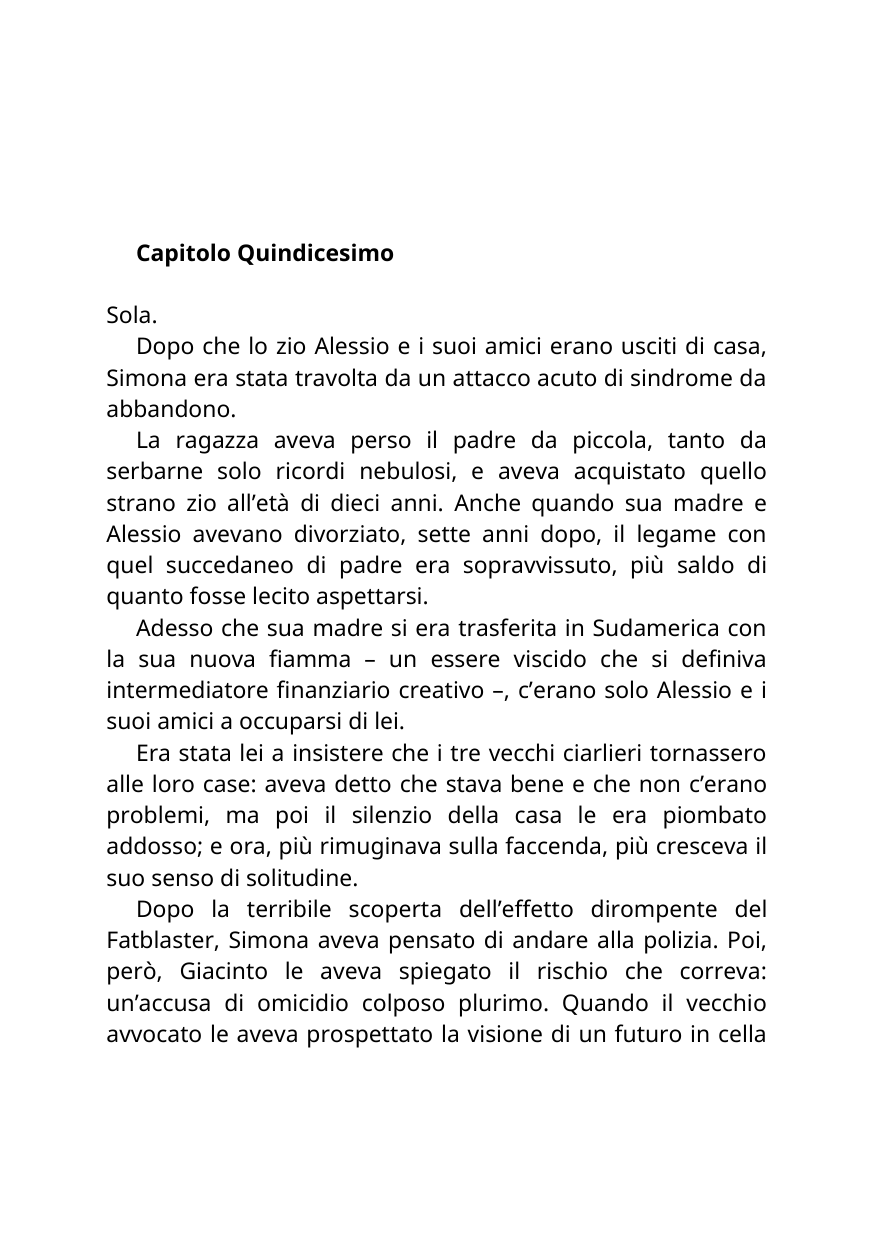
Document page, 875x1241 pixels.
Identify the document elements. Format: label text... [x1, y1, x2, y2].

text Dopo che lo zio Alessio e i suoi amici erano usciti di casa, Simona era stata travolta da un attacco acuto di sindrome da abbandono. [106, 330, 768, 424]
text Dopo la terribile scoperta dell’effetto dirompente del Fatblaster, Simona aveva pensato di andare alla polizia. Poi, però, Giacinto le aveva spiegato il rischio che correva: un’accusa di omicidio colposo plurimo. Quando il vecchio avvocato le aveva prospettato la visione di un futuro in cella [106, 893, 768, 1049]
text Adesso che sua madre si era trasferita in Sudamerica con la sua nuova fiamma – un essere viscido che si definiva intermediatore finanziario creativo –, c’erano solo Alessio e i suoi amici a occuparsi di lei. [106, 611, 768, 736]
text Era stata lei a insistere che i tre vecchi ciarlieri tornassero alle loro case: aveva detto che stava bene e che non c’erano problemi, ma poi il silenzio della casa le era piombato addosso; e ora, più rimuginava sulla faccenda, più cresceva il suo senso di solitudine. [106, 736, 768, 893]
text Capitolo Quindicesimo [106, 236, 768, 268]
text La ragazza aveva perso il padre da piccola, tanto da serbarne solo ricordi nebulosi, e aveva acquistato quello strano zio all’età di dieci anni. Anche quando sua madre e Alessio avevano divorziato, sette anni dopo, il legame con quel succedaneo di padre era sopravvissuto, più saldo di quanto fosse lecito aspettarsi. [106, 424, 768, 611]
text Sola. [106, 299, 768, 330]
